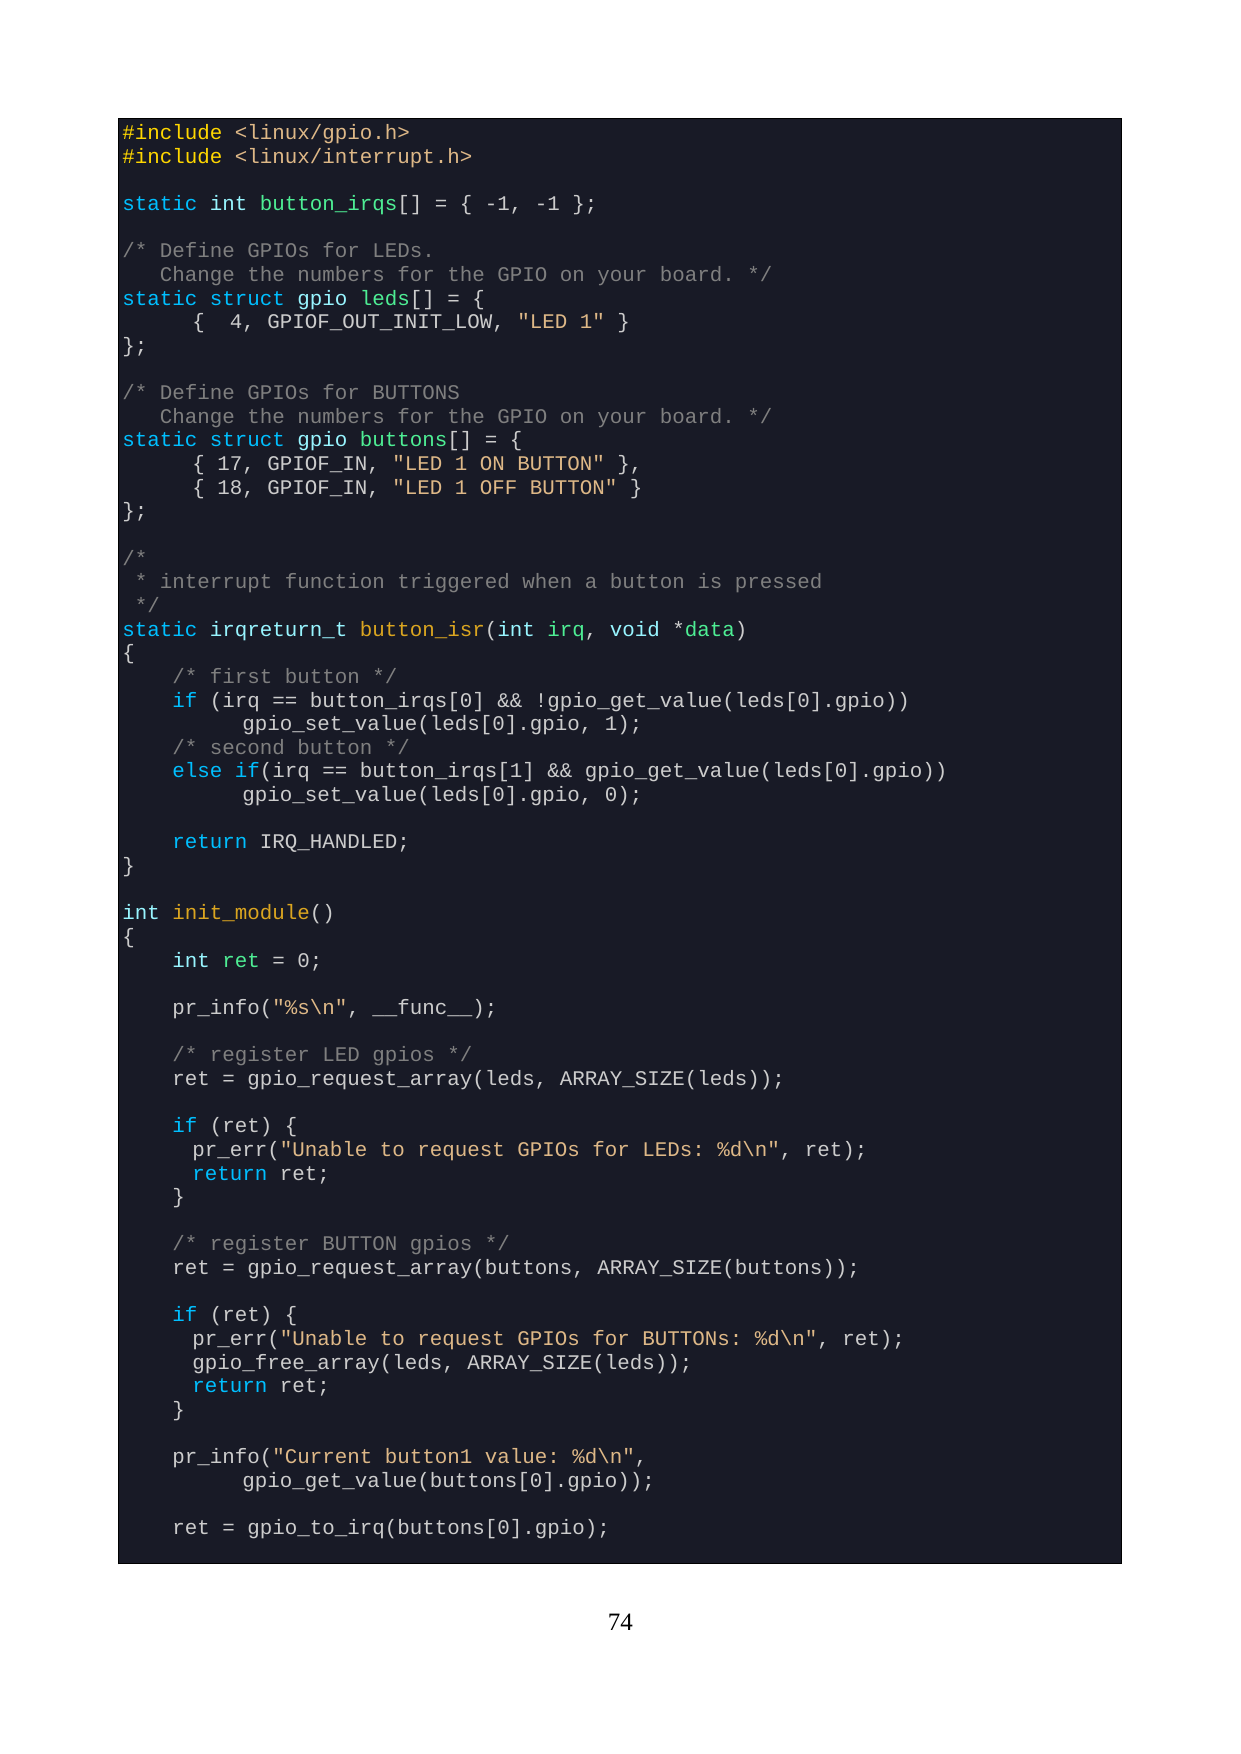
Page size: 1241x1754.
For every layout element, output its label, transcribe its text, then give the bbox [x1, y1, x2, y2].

text ret = gpio_request_array(buttons, ARRAY_SIZE(buttons)); [119, 1253, 1121, 1277]
text #include <linux/interrupt.h> [119, 142, 1121, 165]
text /* first button */ [119, 662, 1121, 686]
text return ret; [119, 1371, 1121, 1395]
text { 4, GPIOF_OUT_INIT_LOW, "LED 1" } [119, 307, 1121, 331]
text static struct gpio buttons[] = { [119, 426, 1121, 449]
text pr_info("%s\n", __func__); [119, 993, 1121, 1017]
text ret = gpio_request_array(leds, ARRAY_SIZE(leds)); [119, 1064, 1121, 1088]
text } [119, 1182, 1121, 1206]
text * interrupt function triggered when a button is pressed [119, 567, 1121, 591]
text /* second button */ [119, 733, 1121, 757]
text gpio_set_value(leds[0].gpio, 0); [119, 780, 1121, 804]
text /* [119, 544, 1121, 567]
text return ret; [119, 1158, 1121, 1182]
text #include <linux/gpio.h> [119, 119, 1121, 142]
text /* Define GPIOs for LEDs. [119, 236, 1121, 260]
text */ [119, 591, 1121, 615]
text return IRQ_HANDLED; [119, 827, 1121, 851]
text ret = gpio_to_irq(buttons[0].gpio); [119, 1513, 1121, 1537]
text Change the numbers for the GPIO on your board. */ [119, 402, 1121, 426]
text { [119, 638, 1121, 662]
text static int button_irqs[] = { -1, -1 }; [119, 189, 1121, 213]
text int init_module() [119, 898, 1121, 922]
text Change the numbers for the GPIO on your board. */ [119, 260, 1121, 284]
text gpio_free_array(leds, ARRAY_SIZE(leds)); [119, 1348, 1121, 1371]
text { 17, GPIOF_IN, "LED 1 ON BUTTON" }, [119, 449, 1121, 473]
text gpio_set_value(leds[0].gpio, 1); [119, 709, 1121, 733]
text /* Define GPIOs for BUTTONS [119, 378, 1121, 402]
text } [119, 1395, 1121, 1419]
text pr_info("Current button1 value: %d\n", [119, 1442, 1121, 1466]
text else if(irq == button_irqs[1] && gpio_get_value(leds[0].gpio)) [119, 757, 1121, 780]
text }; [119, 496, 1121, 520]
text }; [119, 331, 1121, 354]
text if (irq == button_irqs[0] && !gpio_get_value(leds[0].gpio)) [119, 686, 1121, 709]
text pr_err("Unable to request GPIOs for LEDs: %d\n", ret); [119, 1135, 1121, 1158]
text } [119, 851, 1121, 875]
text { [119, 922, 1121, 946]
text static struct gpio leds[] = { [119, 284, 1121, 307]
text gpio_get_value(buttons[0].gpio)); [119, 1466, 1121, 1489]
text if (ret) { [119, 1300, 1121, 1324]
text int ret = 0; [119, 946, 1121, 969]
text if (ret) { [119, 1111, 1121, 1135]
text /* register LED gpios */ [119, 1040, 1121, 1064]
text pr_err("Unable to request GPIOs for BUTTONs: %d\n", ret); [119, 1324, 1121, 1348]
text { 18, GPIOF_IN, "LED 1 OFF BUTTON" } [119, 473, 1121, 496]
text /* register BUTTON gpios */ [119, 1229, 1121, 1253]
text static irqreturn_t button_isr(int irq, void *data) [119, 615, 1121, 638]
